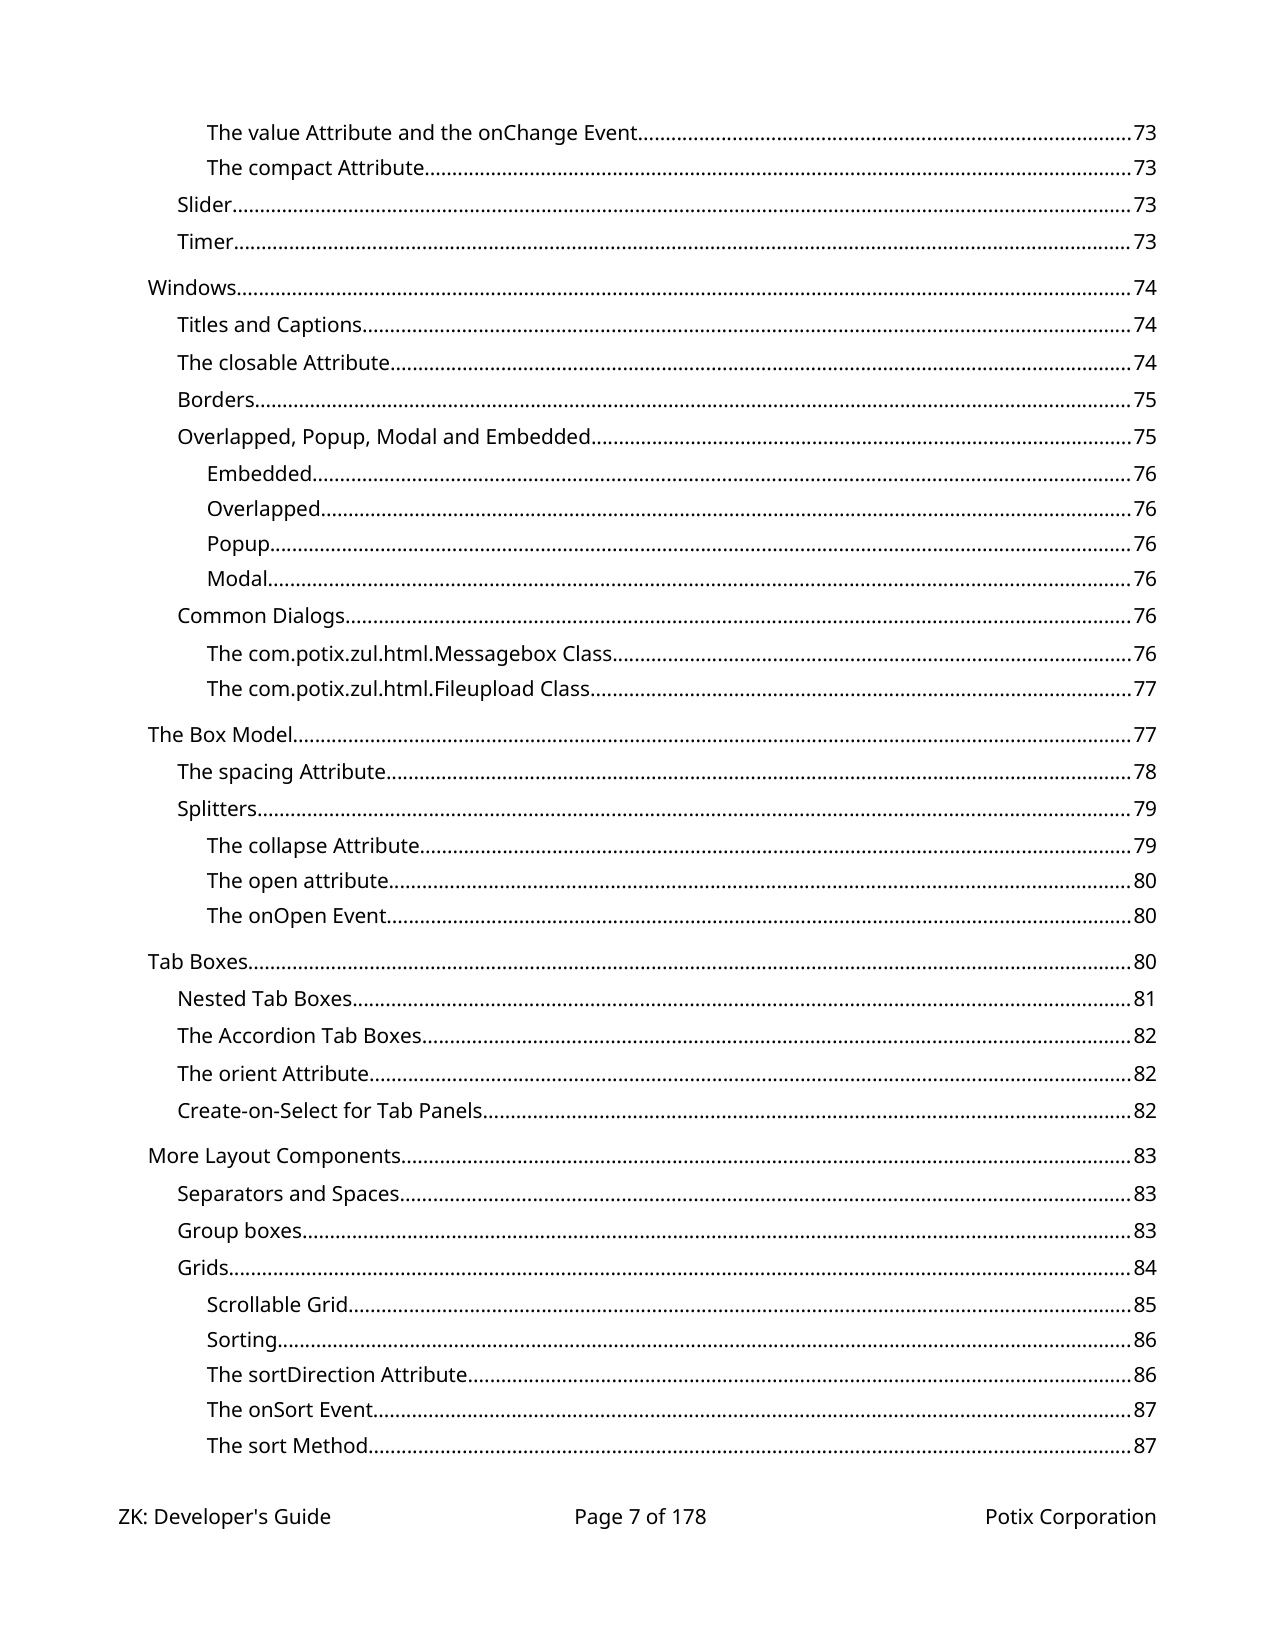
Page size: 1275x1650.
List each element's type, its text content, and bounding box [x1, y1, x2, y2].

text The closable Attribute 74 [177, 348, 1157, 376]
text Sorting 86 [207, 1325, 1157, 1353]
text Embedded 76 [207, 459, 1157, 487]
text The open attribute 80 [207, 866, 1157, 894]
text The spacing Attribute 78 [177, 757, 1157, 785]
text The com.potix.zul.html.Messagebox Class 76 [207, 639, 1157, 667]
text Scrollable Grid 85 [207, 1290, 1157, 1318]
text Separators and Spaces 83 [177, 1179, 1157, 1207]
text Nested Tab Boxes 81 [177, 984, 1157, 1013]
text Overlapped, Popup, Modal and Embedded 75 [177, 422, 1157, 450]
text The com.potix.zul.html.Fileupload Class 77 [207, 674, 1157, 702]
text Slider 73 [177, 190, 1157, 219]
text Grids 84 [177, 1253, 1157, 1281]
text More Layout Components 83 [148, 1142, 1157, 1170]
text Borders 75 [177, 385, 1157, 413]
text Common Dialogs 76 [177, 602, 1157, 630]
text The Accordion Tab Boxes 82 [177, 1022, 1157, 1050]
text Timer 73 [177, 227, 1157, 256]
text The collapse Attribute 79 [207, 831, 1157, 859]
text The onSort Event 87 [207, 1396, 1157, 1424]
text The sortDirection Attribute 86 [207, 1360, 1157, 1389]
text The onOpen Event 80 [207, 901, 1157, 930]
text Popup 76 [207, 529, 1157, 557]
text The orient Attribute 82 [177, 1059, 1157, 1087]
text Tab Boxes 80 [148, 947, 1157, 976]
text The Box Model 77 [148, 720, 1157, 748]
text Modal 76 [207, 564, 1157, 593]
text Overlapped 76 [207, 494, 1157, 522]
text Group boxes 83 [177, 1216, 1157, 1244]
text The value Attribute and the onChange Event 73 [207, 118, 1157, 146]
text Splitters 79 [177, 794, 1157, 822]
text Create-on-Select for Tab Panels 82 [177, 1096, 1157, 1124]
text The sort Method 87 [207, 1431, 1157, 1459]
text The compact Attribute 73 [207, 153, 1157, 182]
text Titles and Captions 74 [177, 311, 1157, 339]
text Windows 74 [148, 273, 1157, 302]
